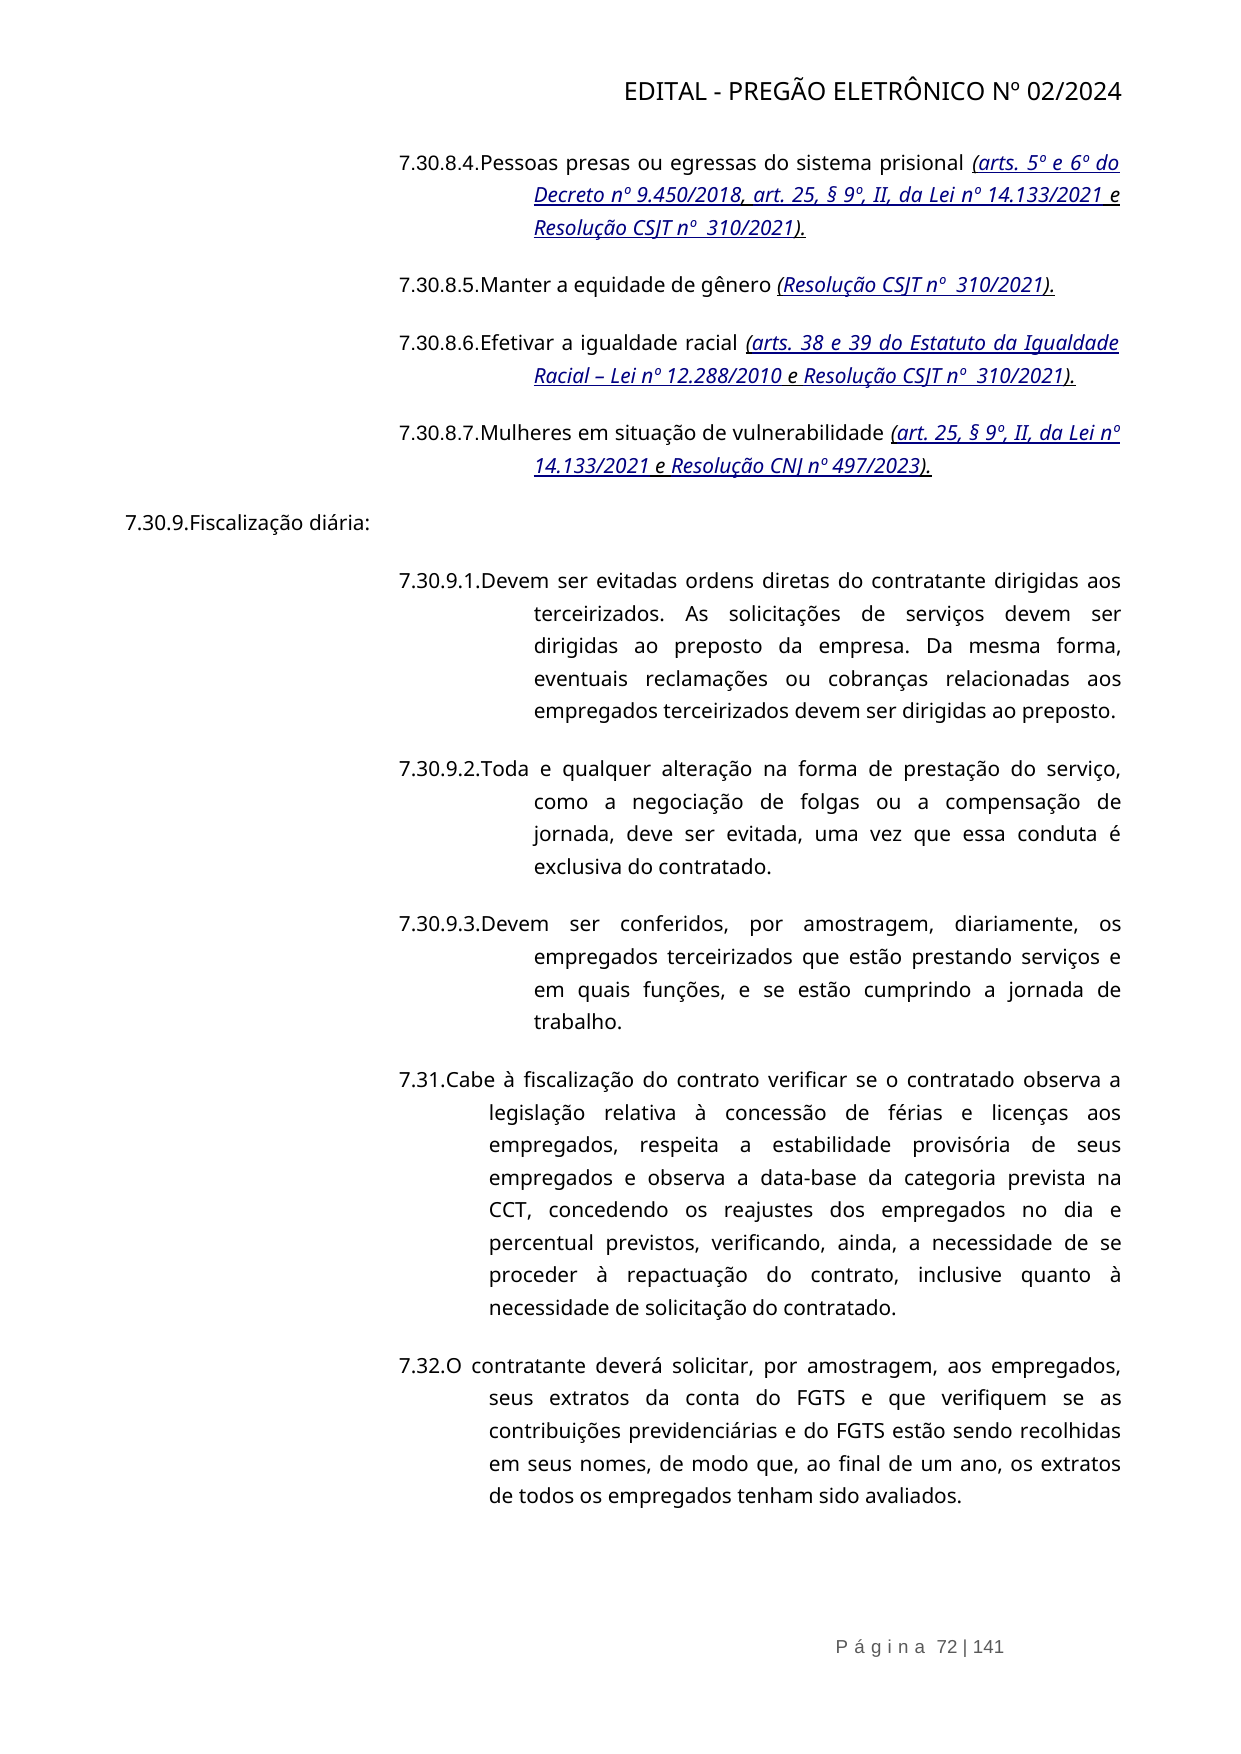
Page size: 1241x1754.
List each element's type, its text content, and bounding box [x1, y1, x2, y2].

list Fiscalização diária: [125, 508, 1122, 537]
list Manter a equidade de gênero (Resolução CSJT nº 310/2021). [399, 271, 1122, 299]
list Pessoas presas ou egressas do sistema prisional (arts. 5º e 6º do Decreto nº 9.450/2018, art. 25, § 9º, II, da Lei nº 14.133/2021 e Resolução CSJT nº 310/2021). [399, 148, 1122, 241]
list Toda e qualquer alteração na forma de prestação do serviço, como a negociação de folgas ou a compensação de jornada, deve ser evitada, uma vez que essa conduta é exclusiva do contratado. [399, 754, 1122, 880]
list Devem ser evitadas ordens diretas do contratante dirigidas aos terceirizados. As solicitações de serviços devem ser dirigidas ao preposto da empresa. Da mesma forma, eventuais reclamações ou cobranças relacionadas aos empregados terceirizados devem ser dirigidas ao preposto. [399, 566, 1122, 725]
list Efetivar a igualdade racial (arts. 38 e 39 do Estatuto da Igualdade Racial – Lei nº 12.288/2010 e Resolução CSJT nº 310/2021). [399, 328, 1122, 389]
list Cabe à fiscalização do contrato verificar se o contratado observa a legislação relativa à concessão de férias e licenças aos empregados, respeita a estabilidade provisória de seus empregados e observa a data-base da categoria prevista na CCT, concedendo os reajustes dos empregados no dia e percentual previstos, verificando, ainda, a necessidade de se proceder à repactuação do contrato, inclusive quanto à necessidade de solicitação do contratado. [399, 1065, 1122, 1322]
list O contratante deverá solicitar, por amostragem, aos empregados, seus extratos da conta do FGTS e que verifiquem se as contribuições previdenciárias e do FGTS estão sendo recolhidas em seus nomes, de modo que, ao final de um ano, os extratos de todos os empregados tenham sido avaliados. [399, 1351, 1122, 1510]
list Devem ser conferidos, por amostragem, diariamente, os empregados terceirizados que estão prestando serviços e em quais funções, e se estão cumprindo a jornada de trabalho. [399, 909, 1122, 1036]
list Mulheres em situação de vulnerabilidade (art. 25, § 9º, II, da Lei nº 14.133/2021 e Resolução CNJ nº 497/2023). [399, 418, 1122, 479]
